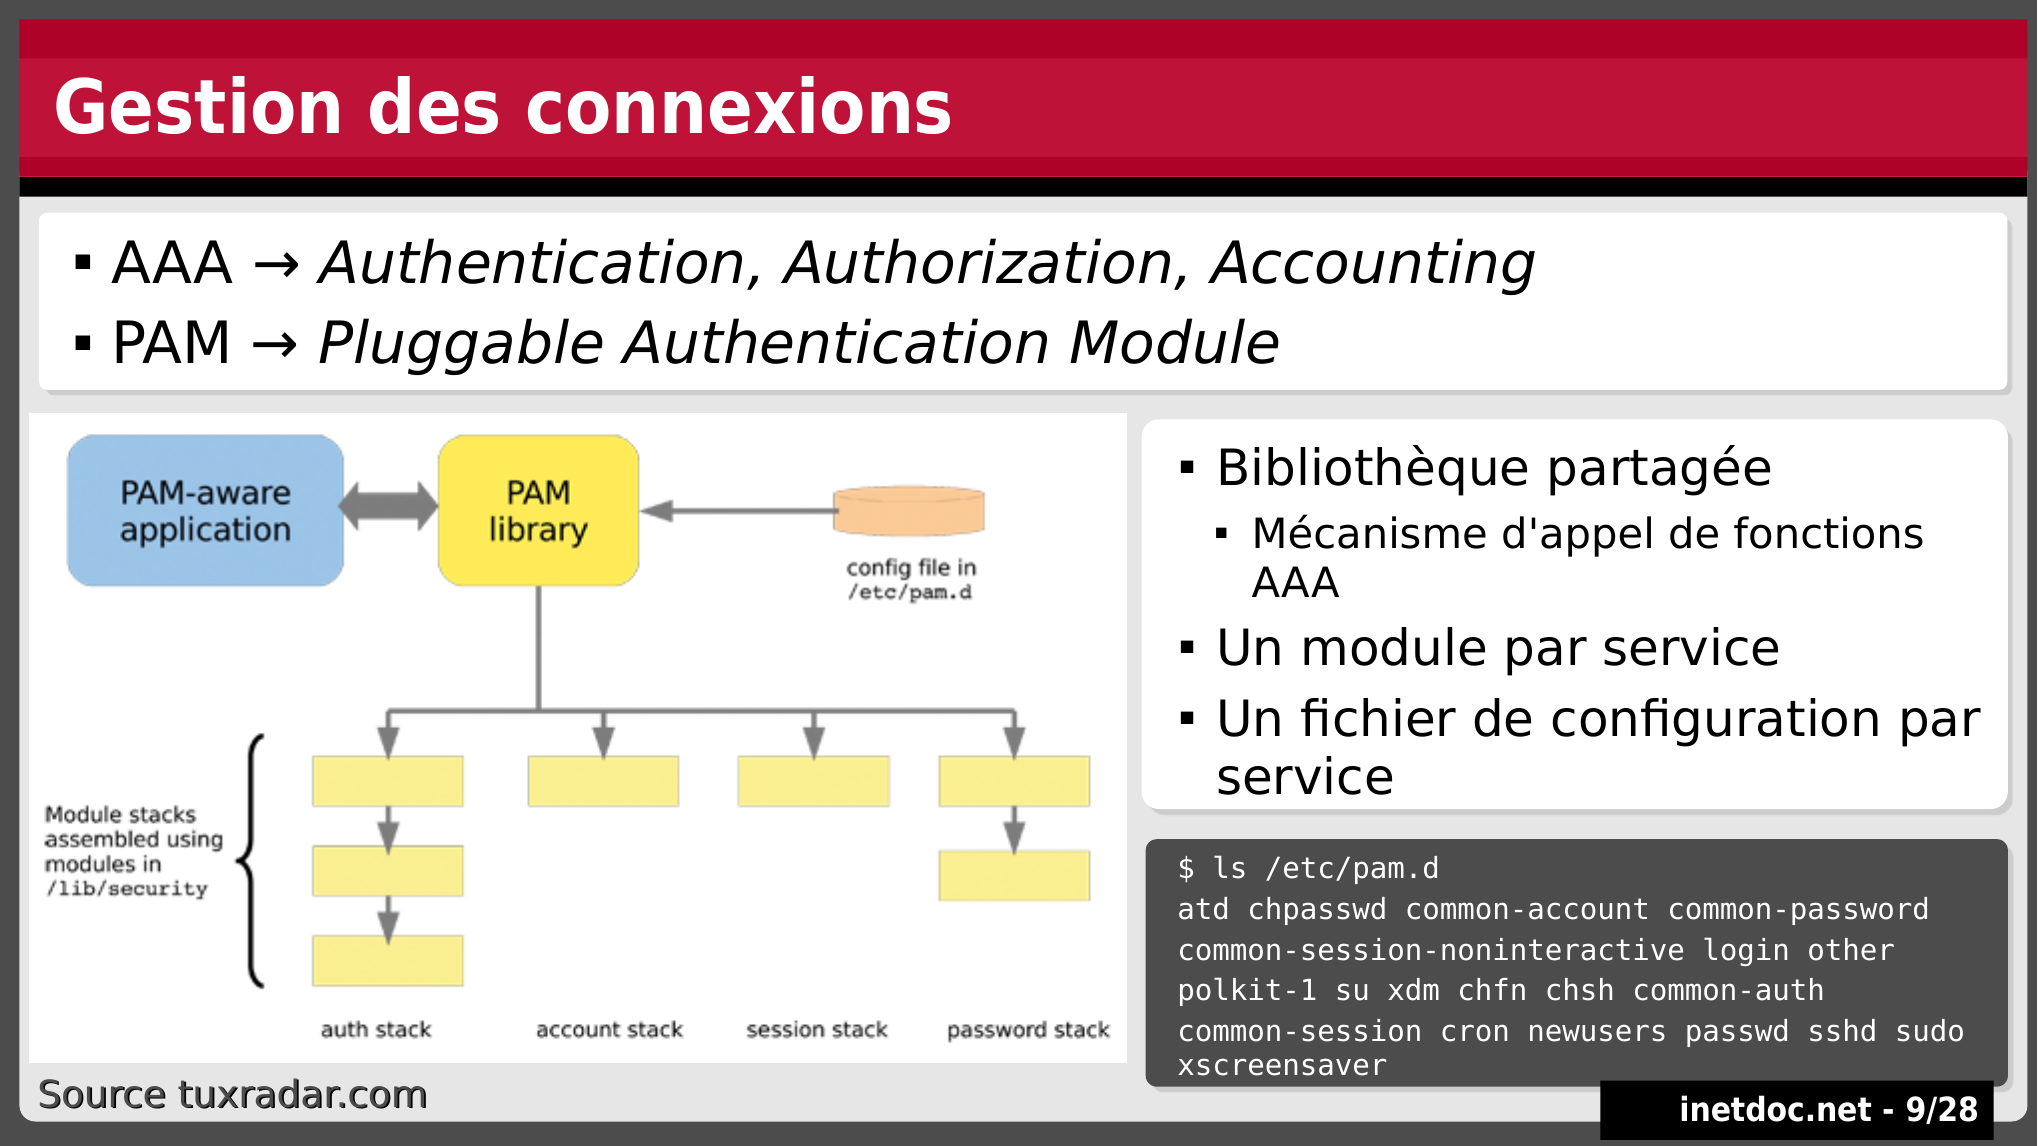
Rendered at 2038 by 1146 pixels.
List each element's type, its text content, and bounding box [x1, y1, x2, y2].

text_box Gestion des connexions [19, 59, 2028, 157]
text_box Bibliothèque partagée Mécanisme d'appel de fonctions AAA Un module par service Un fichier de configuration par service [1141, 419, 2008, 810]
picture [29, 413, 1127, 1063]
text_box [19, 157, 2028, 1122]
text_box inetdoc.net - <numéro>/28 [1600, 1080, 1994, 1140]
text_box Source tuxradar.com [3, 1033, 443, 1146]
text_box $ ls /etc/pam.d atd chpasswd common-account common-password common-session-noninteractive login other polkit-1 su xdm chfn chsh common-auth common-session cron newusers passwd sshd sudo xscreensaver [1145, 839, 2008, 1087]
text_box [19, 19, 2028, 59]
text_box AAA → Authentication, Authorization, Accounting PAM → Pluggable Authentication Module [38, 212, 2008, 390]
